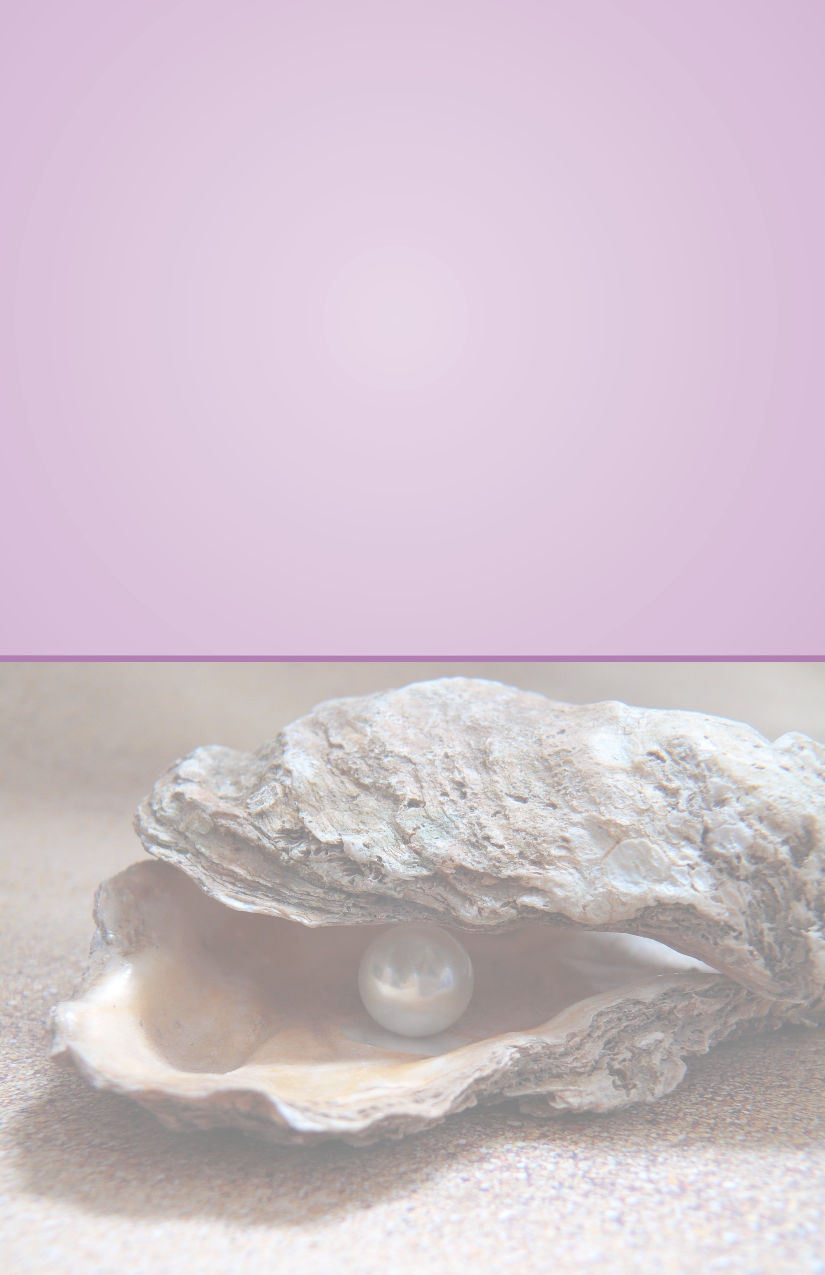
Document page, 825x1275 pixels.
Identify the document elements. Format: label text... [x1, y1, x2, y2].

text And we might here add, that if the phrase, “Christian Sabbath,” be admissible, the seventh day of the week is the Christian Sabbath. We will notice a few of the above texts. [0, 662, 825, 1275]
